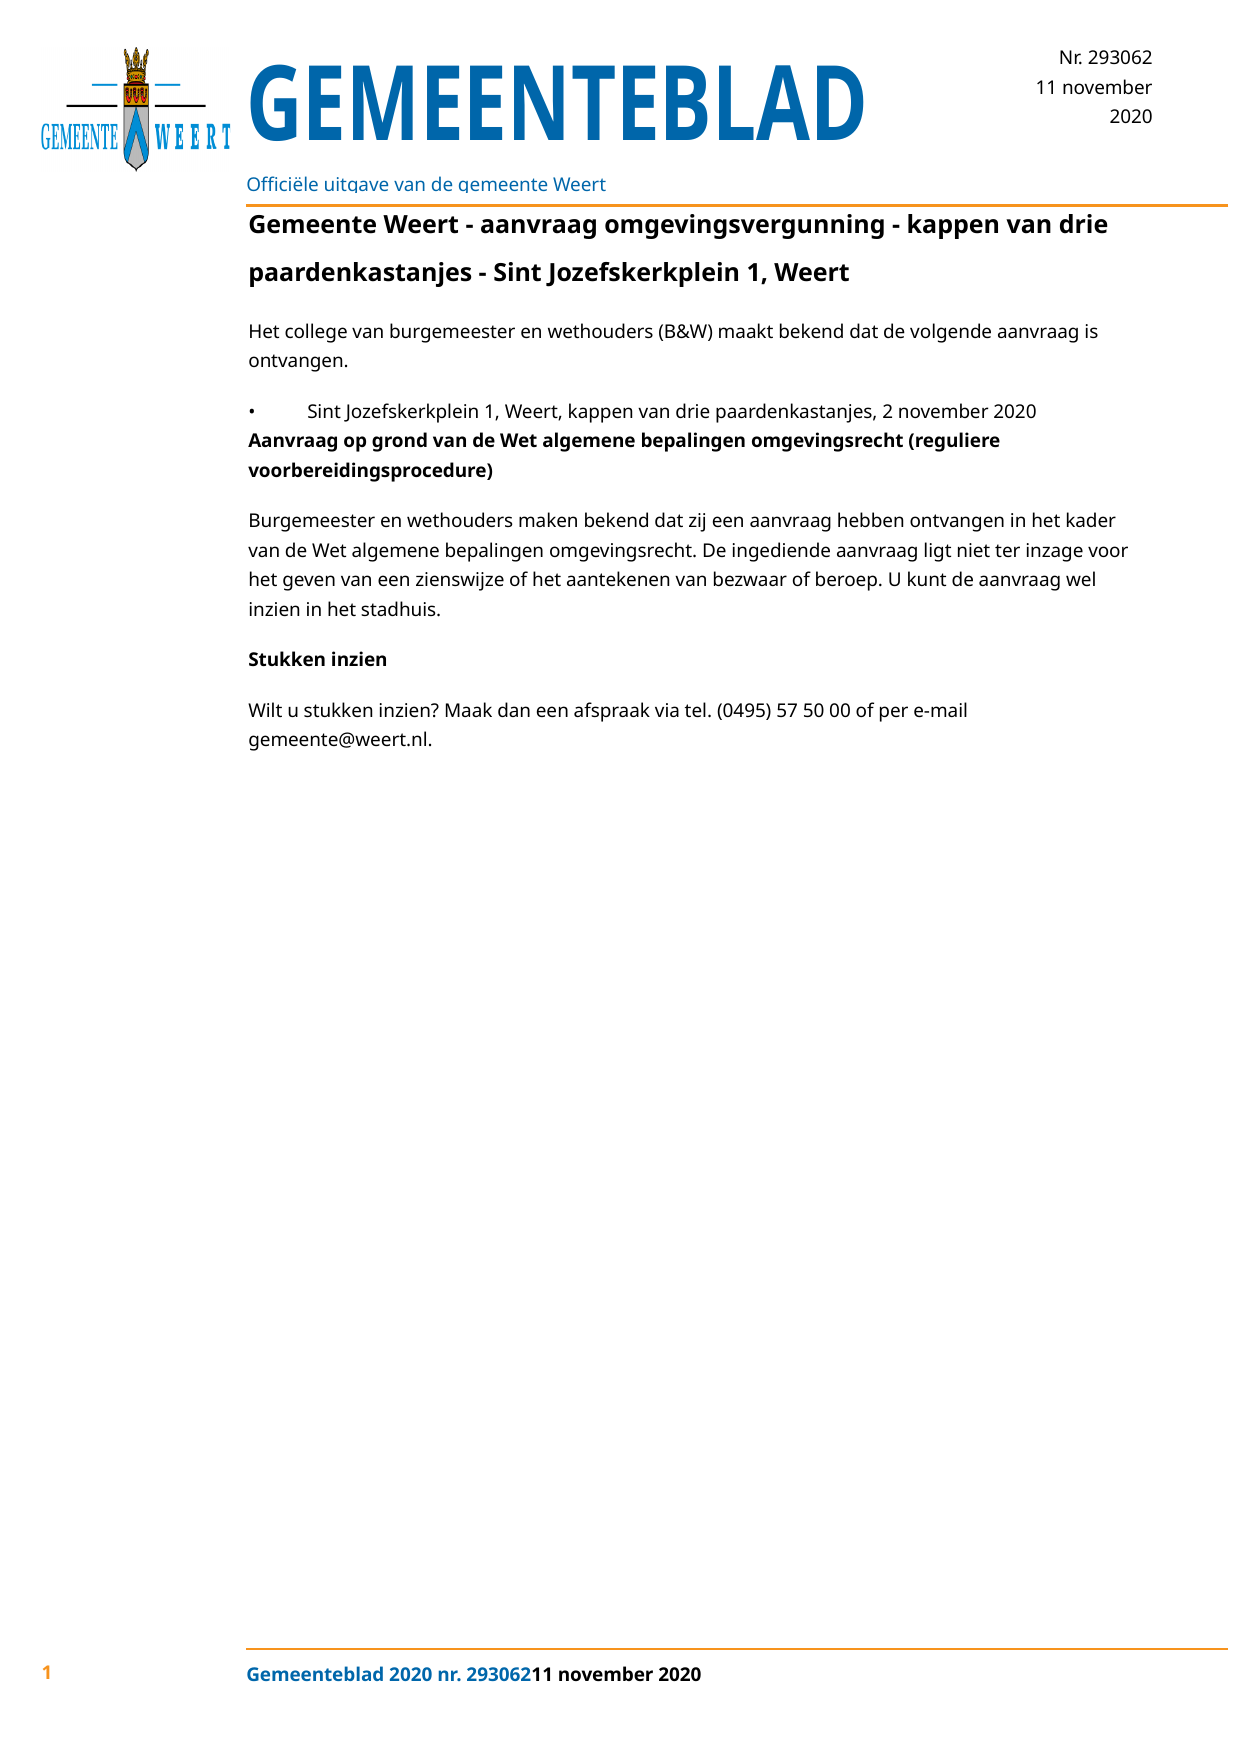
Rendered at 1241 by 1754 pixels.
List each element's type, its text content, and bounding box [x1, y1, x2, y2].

text Burgemeester en wethouders maken bekend dat zij een aanvraag hebben ontvangen in het kader van de Wet algemene bepalingen omgevingsrecht. De ingediende aanvraag ligt niet ter inzage voor het geven van een zienswijze of het aantekenen van bezwaar of beroep. U kunt de aanvraag wel inzien in het stadhuis. [248, 507, 1152, 622]
list Sint Jozefskerkplein 1, Weert, kappen van drie paardenkastanjes, 2 november 2020 [248, 398, 1152, 424]
text Aanvraag op grond van de Wet algemene bepalingen omgevingsrecht (reguliere voorbereidingsprocedure) [248, 427, 1152, 483]
picture [41, 47, 231, 172]
text Het college van burgemeester en wethouders (B&W) maakt bekend dat de volgende aanvraag is ontvangen. [248, 318, 1152, 373]
text Stukken inzien [248, 647, 1152, 672]
text Wilt u stukken inzien? Maak dan een afspraak via tel. (0495) 57 50 00 of per e-mail gemeente@weert.nl. [248, 697, 1152, 752]
text Gemeente Weert - aanvraag omgevingsvergunning - kappen van drie paardenkastanjes - Sint Jozefskerkplein 1, Weert [248, 207, 1152, 288]
